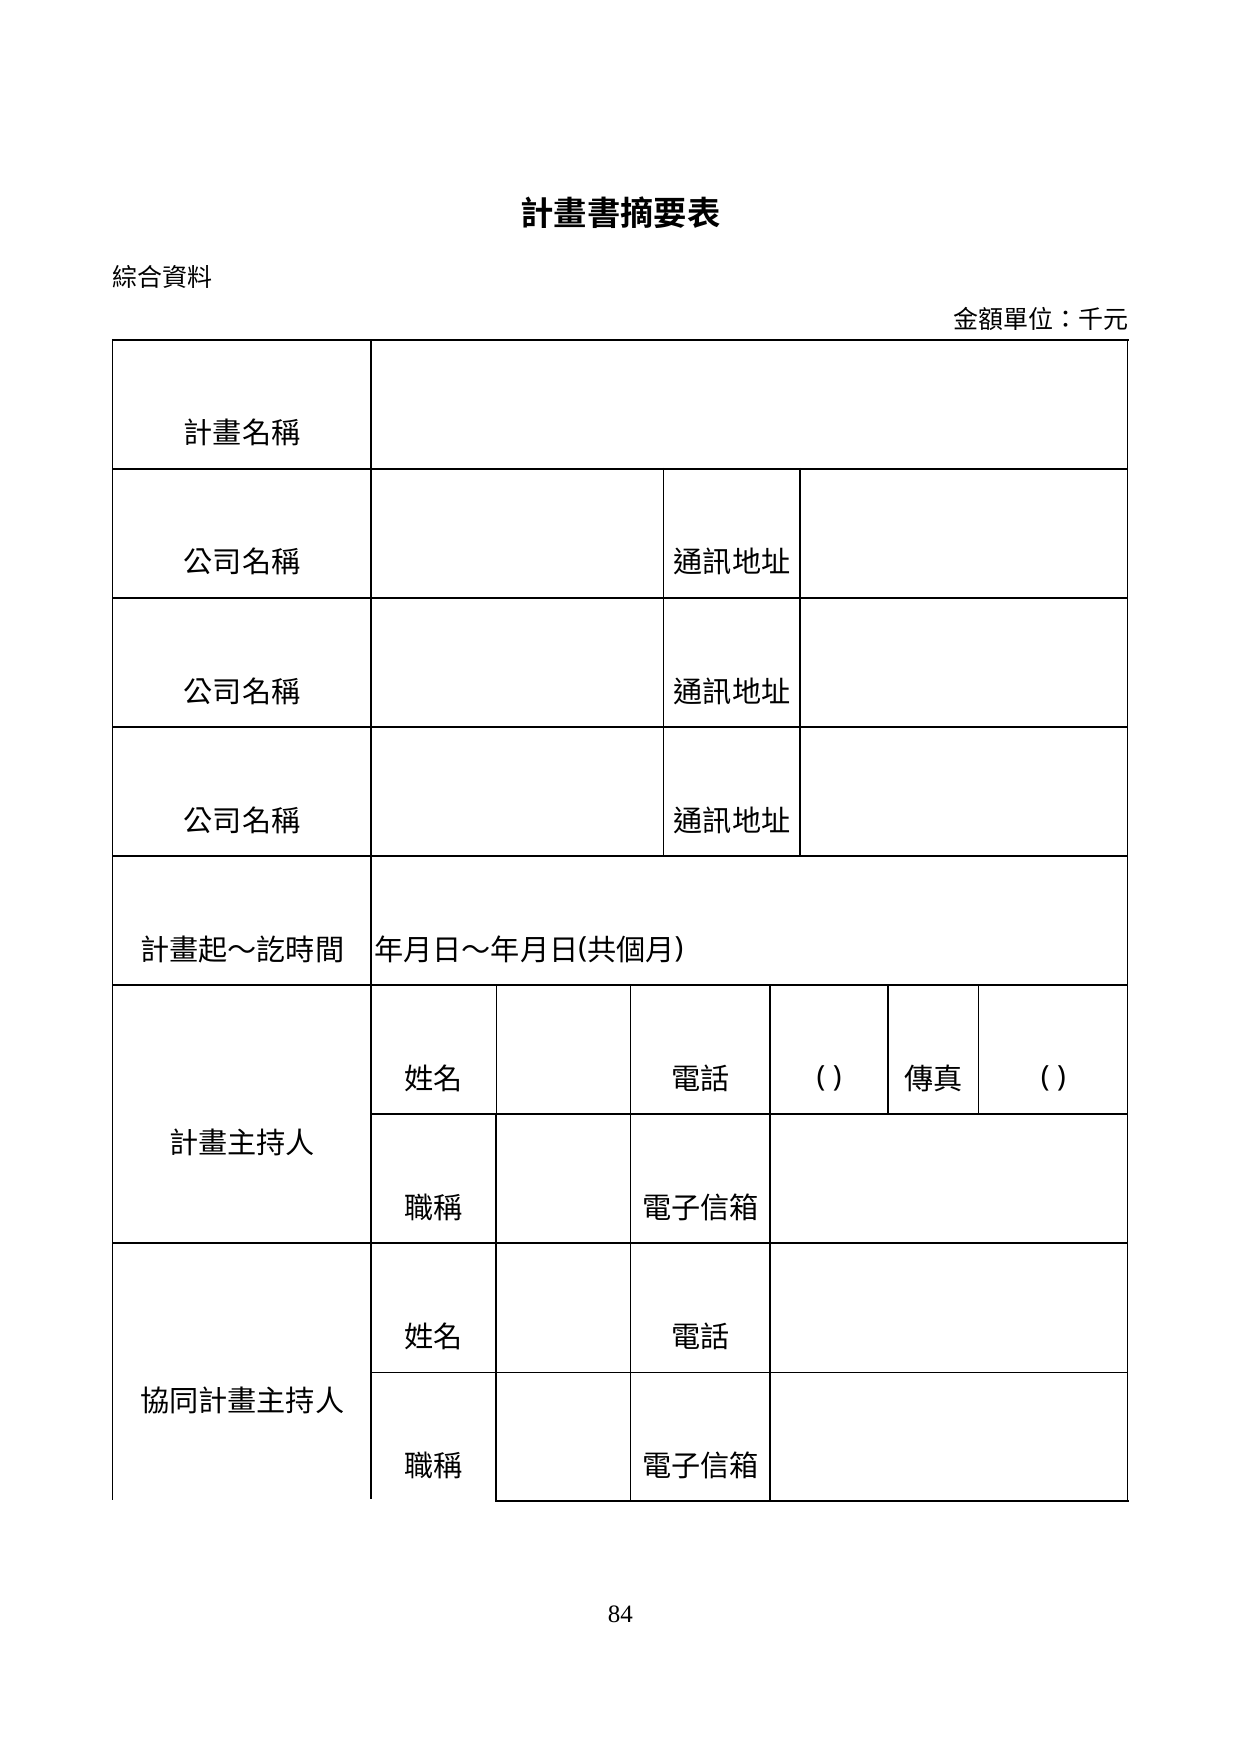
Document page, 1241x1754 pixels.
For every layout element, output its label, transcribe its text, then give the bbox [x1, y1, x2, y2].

table_cell [771, 1115, 1127, 1242]
table_cell 電話 [631, 1244, 769, 1371]
table_cell [372, 599, 663, 726]
table_cell [771, 1373, 1127, 1500]
table_cell 姓名 [372, 986, 496, 1113]
table_cell [801, 470, 1127, 597]
table_cell [372, 728, 663, 855]
table_cell 電子信箱 [631, 1373, 769, 1500]
table_cell 公司名稱 [113, 599, 370, 726]
table_cell 通訊地址 [664, 728, 799, 855]
table_cell 協同計畫主持人 [113, 1244, 371, 1500]
table_cell [801, 599, 1127, 726]
table_cell [497, 986, 630, 1113]
table_cell 姓名 [372, 1244, 495, 1371]
table_cell 職稱 [371, 1373, 495, 1500]
table_cell ( ) [771, 986, 887, 1113]
table_cell [771, 1244, 1127, 1371]
text 計畫書摘要表 [112, 169, 1128, 254]
table_cell 計畫起～訖時間 [113, 857, 370, 984]
table_cell 公司名稱 [113, 470, 370, 597]
text 綜合資料 [112, 254, 1128, 296]
table_cell 公司名稱 [113, 728, 370, 855]
table_cell [497, 1373, 630, 1500]
text 金額單位：千元 [112, 296, 1128, 339]
table_header 計畫名稱 [113, 341, 370, 468]
table_cell 職稱 [372, 1115, 495, 1242]
table_cell [497, 1115, 630, 1242]
table_cell 電話 [631, 986, 769, 1113]
table_cell [497, 1244, 630, 1371]
table_cell 通訊地址 [664, 470, 799, 597]
table_cell 年月日～年月日(共個月) [372, 857, 1127, 984]
table_cell ( ) [979, 986, 1127, 1113]
table_cell 傳真 [889, 986, 978, 1113]
table_cell [801, 728, 1127, 855]
table_header [372, 341, 1127, 468]
table_cell 計畫主持人 [113, 986, 370, 1242]
table_cell [372, 470, 663, 597]
table_cell 通訊地址 [664, 599, 799, 726]
table_cell 電子信箱 [631, 1115, 769, 1242]
